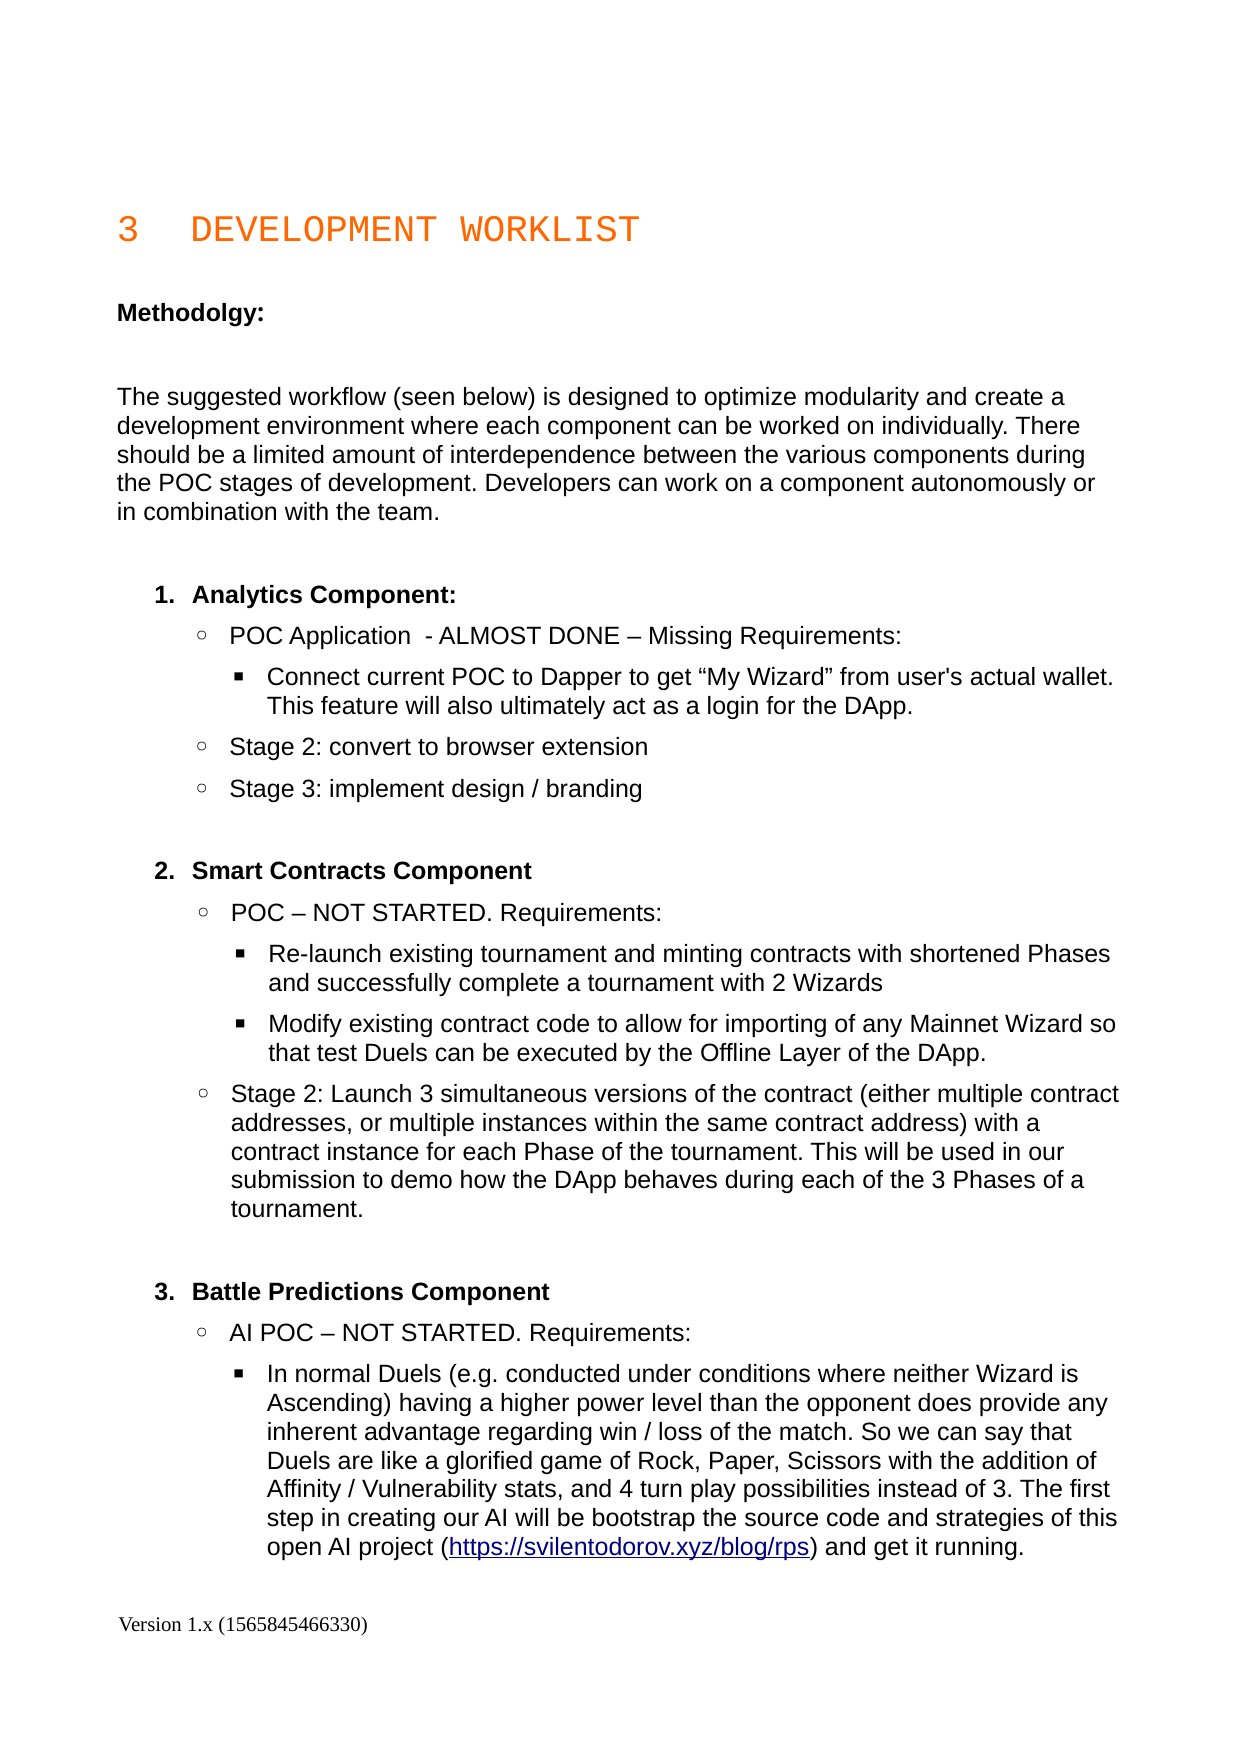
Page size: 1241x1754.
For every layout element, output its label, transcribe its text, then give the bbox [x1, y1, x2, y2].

list Stage 3: implement design / branding [192, 774, 1122, 803]
text Methodolgy: [117, 294, 1122, 328]
subtitle 3 DEVELOPMENT WORKLIST [117, 211, 1122, 253]
list Analytics Component: [154, 580, 1122, 608]
list Modify existing contract code to allow for importing of any Mainnet Wizard so that test Duels can be executed by the Offline Layer of the DApp. [231, 1009, 1122, 1067]
list POC – NOT STARTED. Requirements: [193, 898, 1122, 926]
list In normal Duels (e.g. conducted under conditions where neither Wizard is Ascending) having a higher power level than the opponent does provide any inherent advantage regarding win / loss of the match. So we can say that Duels are like a glorified game of Rock, Paper, Scissors with the addition of Affinity / Vulnerability stats, and 4 turn play possibilities instead of 3. The first step in creating our AI will be bootstrap the source code and strategies of this open AI project (https://svilentodorov.xyz/blog/rps) and get it running. [229, 1359, 1122, 1561]
list Smart Contracts Component [154, 856, 1122, 885]
list Connect current POC to Dapper to get “My Wizard” from user's actual wallet. This feature will also ultimately act as a login for the DApp. [229, 662, 1122, 720]
list Re-launch existing tournament and minting contracts with shortened Phases and successfully complete a tournament with 2 Wizards [231, 939, 1122, 997]
list Stage 2: Launch 3 simultaneous versions of the contract (either multiple contract addresses, or multiple instances within the same contract address) with a contract instance for each Phase of the tournament. This will be used in our submission to demo how the DApp behaves during each of the 3 Phases of a tournament. [193, 1079, 1122, 1223]
text The suggested workflow (seen below) is designed to optimize modularity and create a development environment where each component can be worked on individually. There should be a limited amount of interdependence between the various components during the POC stages of development. Developers can work on a component autonomously or in combination with the team. [117, 382, 1122, 526]
list AI POC – NOT STARTED. Requirements: [192, 1318, 1122, 1347]
list Stage 2: convert to browser extension [192, 732, 1122, 761]
list Battle Predictions Component [154, 1277, 1122, 1306]
list POC Application - ALMOST DONE – Missing Requirements: [192, 621, 1122, 650]
